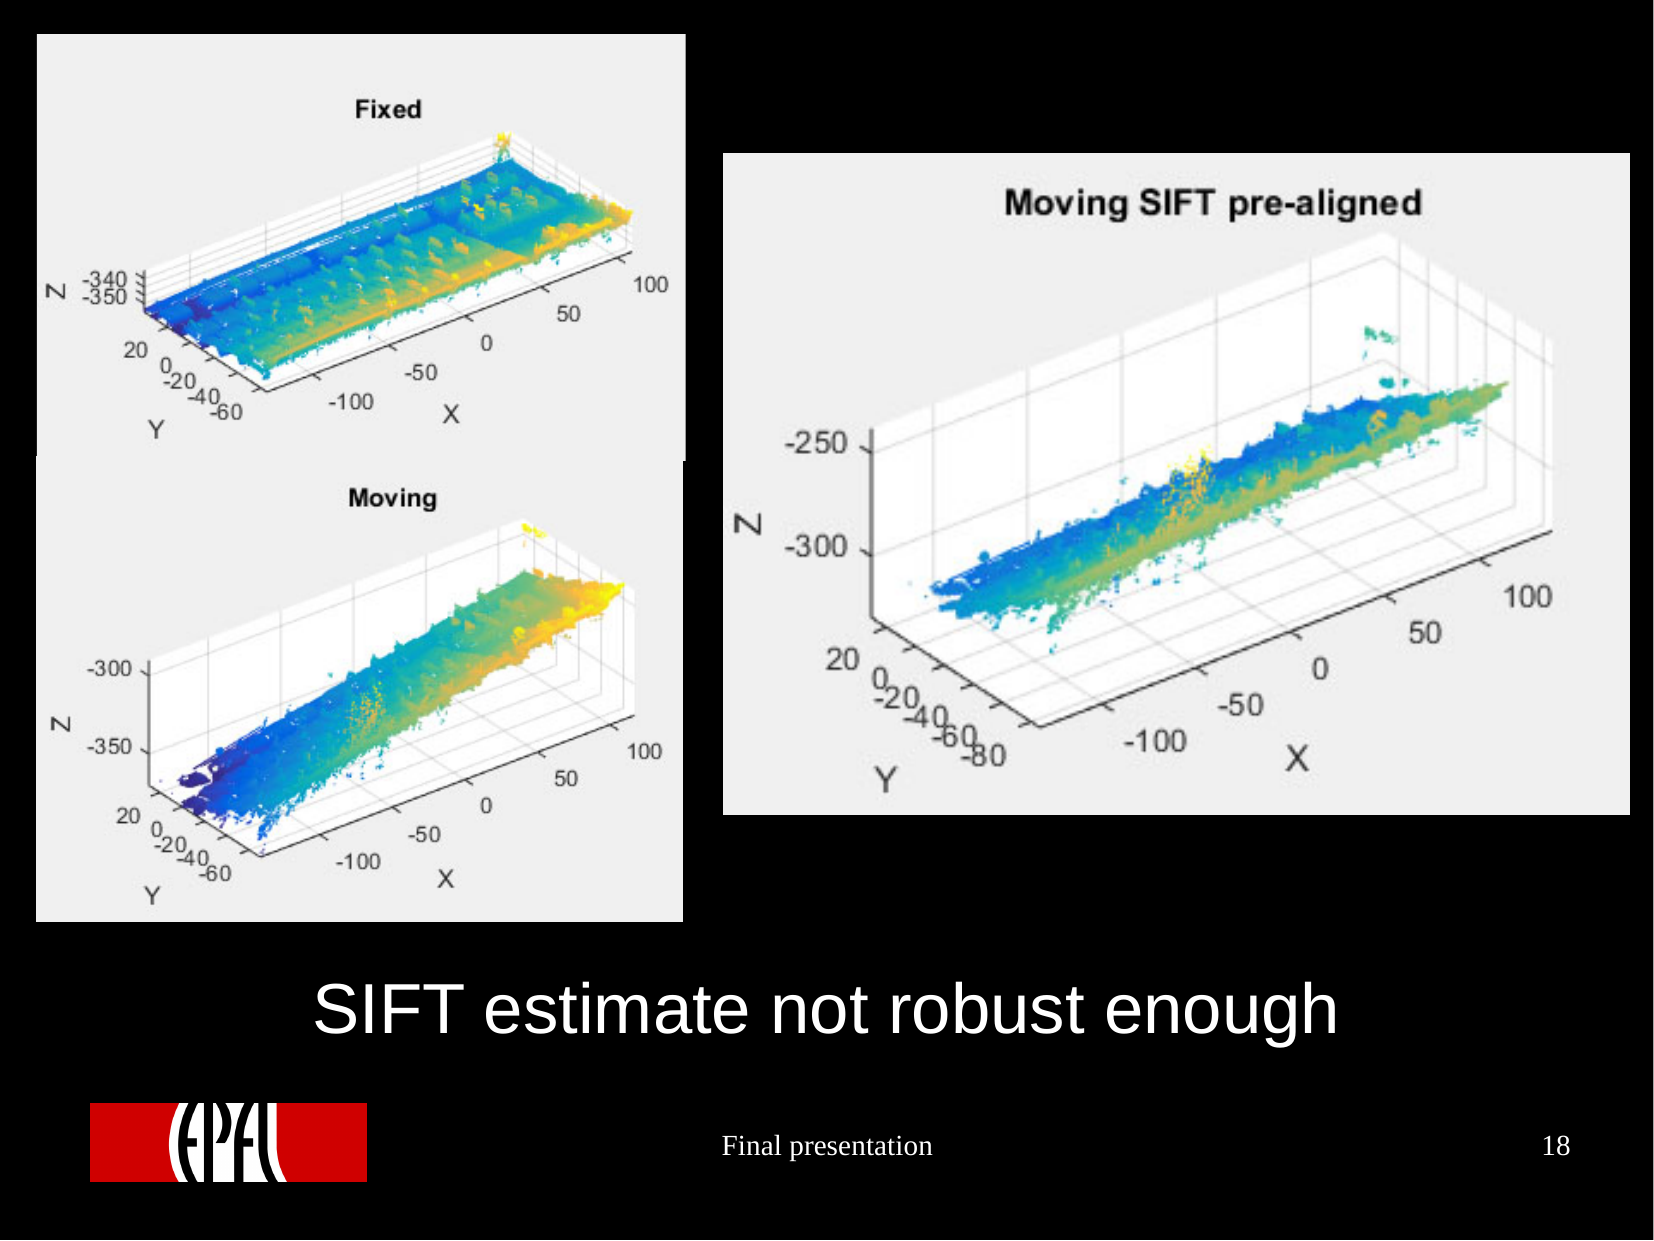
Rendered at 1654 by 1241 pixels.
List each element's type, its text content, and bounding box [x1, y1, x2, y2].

picture [36, 34, 686, 922]
picture [723, 153, 1630, 815]
subtitle SIFT estimate not robust enough [82, 909, 1571, 1109]
picture [90, 1103, 367, 1182]
